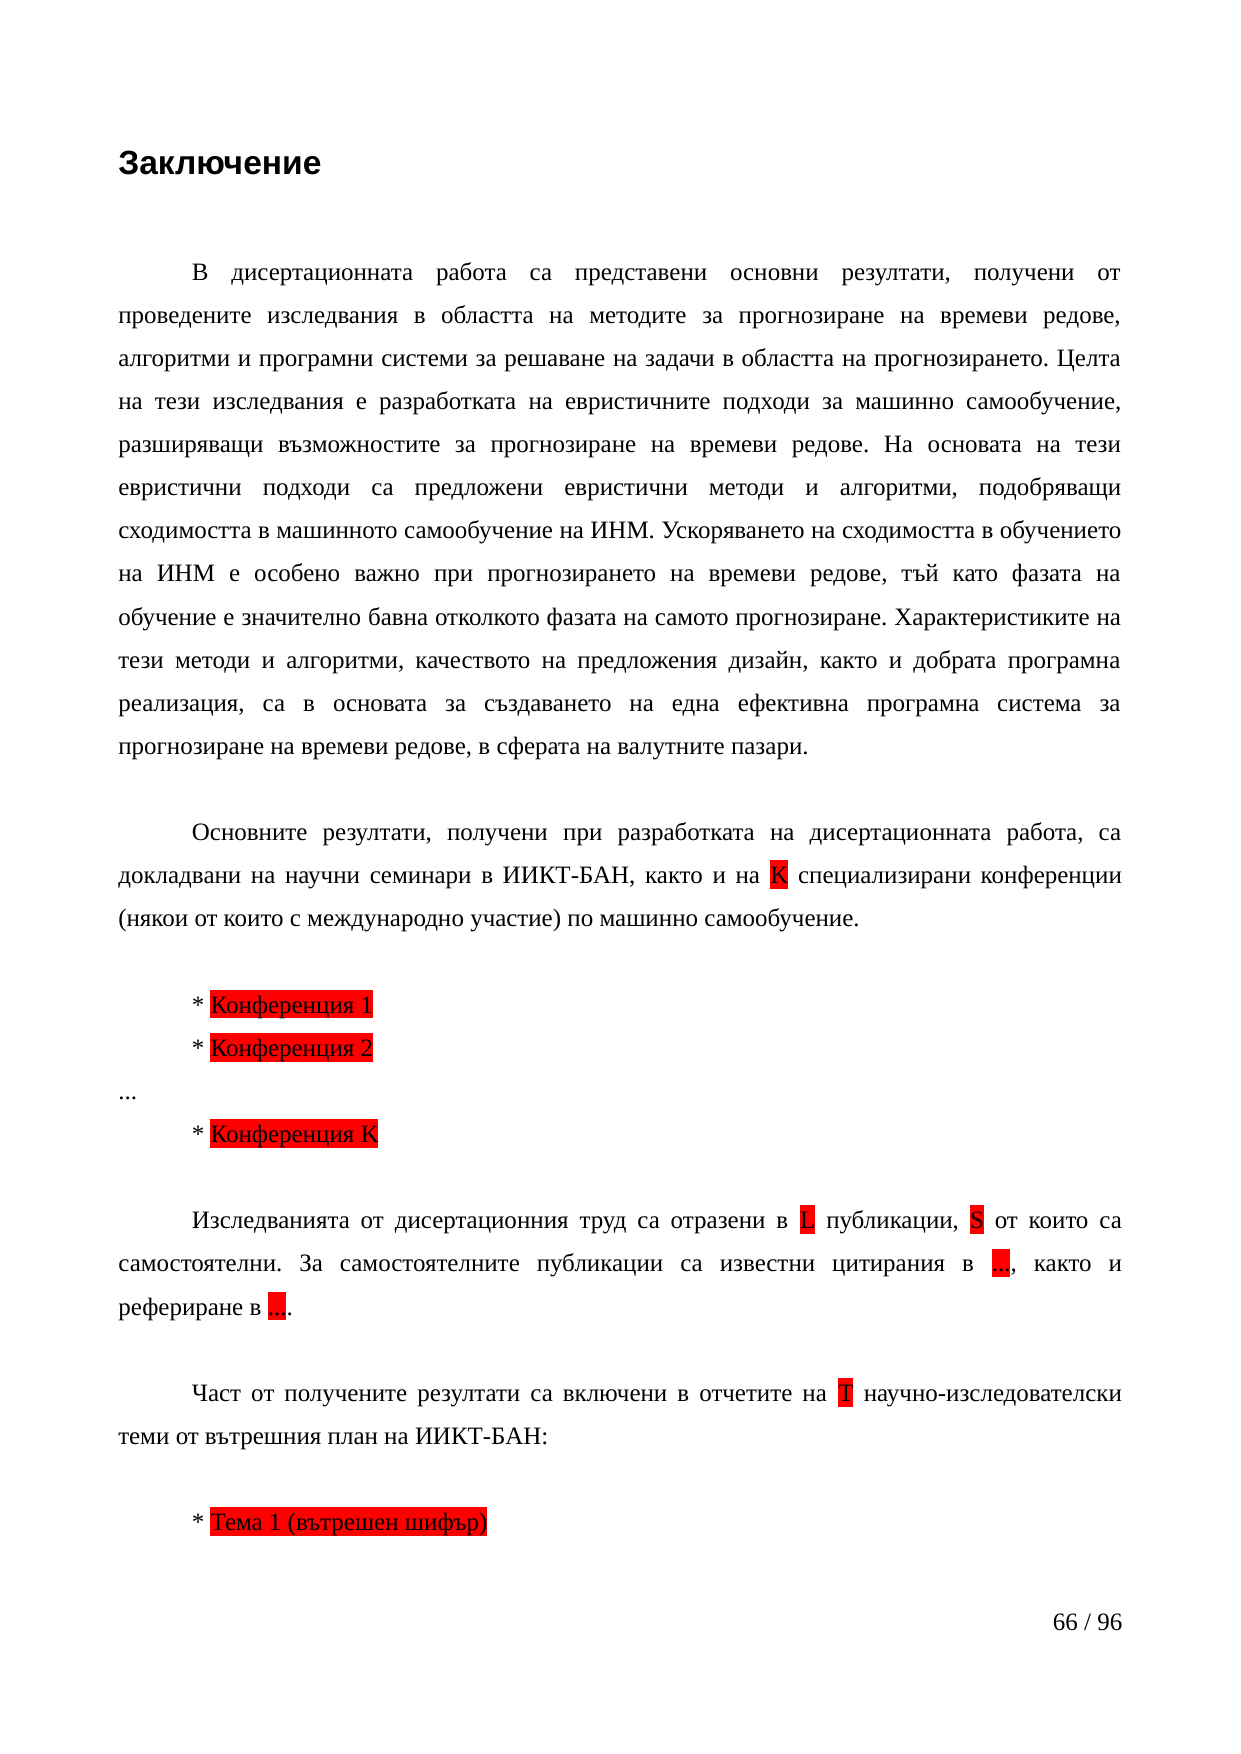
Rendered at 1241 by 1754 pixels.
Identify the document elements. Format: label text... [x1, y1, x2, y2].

text * Тема 1 (вътрешен шифър) [118, 1507, 1122, 1536]
text * Конференция 2 [118, 1033, 1122, 1062]
text * Конференция K [118, 1119, 1122, 1148]
subtitle Заключение [118, 143, 1122, 182]
text Основните резултати, получени при разработката на дисертационната работа, са докладвани на научни семинари в ИИКТ-БАН, както и на K специализирани конференции (някои от които с международно участие) по машинно самообучение. [118, 817, 1122, 932]
text * Конференция 1 [118, 990, 1122, 1018]
text ... [118, 1076, 1122, 1105]
text Част от получените резултати са включени в отчетите на T научно-изследователски теми от вътрешния план на ИИКТ-БАН: [118, 1378, 1122, 1450]
text Изследванията от дисертационния труд са отразени в L публикации, S от които са самостоятелни. За самостоятелните публикации са известни цитирания в ..., както и рефериране в .... [118, 1205, 1122, 1320]
text В дисертационната работа са представени основни резултати, получени от проведените изследвания в областта на методите за прогнозиране на времеви редове, алгоритми и програмни системи за решаване на задачи в областта на прогнозирането. Целта на тези изследвания е разработката на евристичните подходи за машинно самообучение, разширяващи възможностите за прогнозиране на времеви редове. На основата на тези евристични подходи са предложени евристични методи и алгоритми, подобряващи сходимостта в машинното самообучение на ИНМ. Ускоряването на сходимостта в обучението на ИНМ е особено важно при прогнозирането на времеви редове, тъй като фазата на обучение е значително бавна отколкото фазата на самото прогнозиране. Характеристиките на тези методи и алгоритми, качеството на предложения дизайн, както и добрата програмна реализация, са в основата за създаването на една ефективна програмна система за прогнозиране на времеви редове, в сферата на валутните пазари. [118, 257, 1122, 760]
